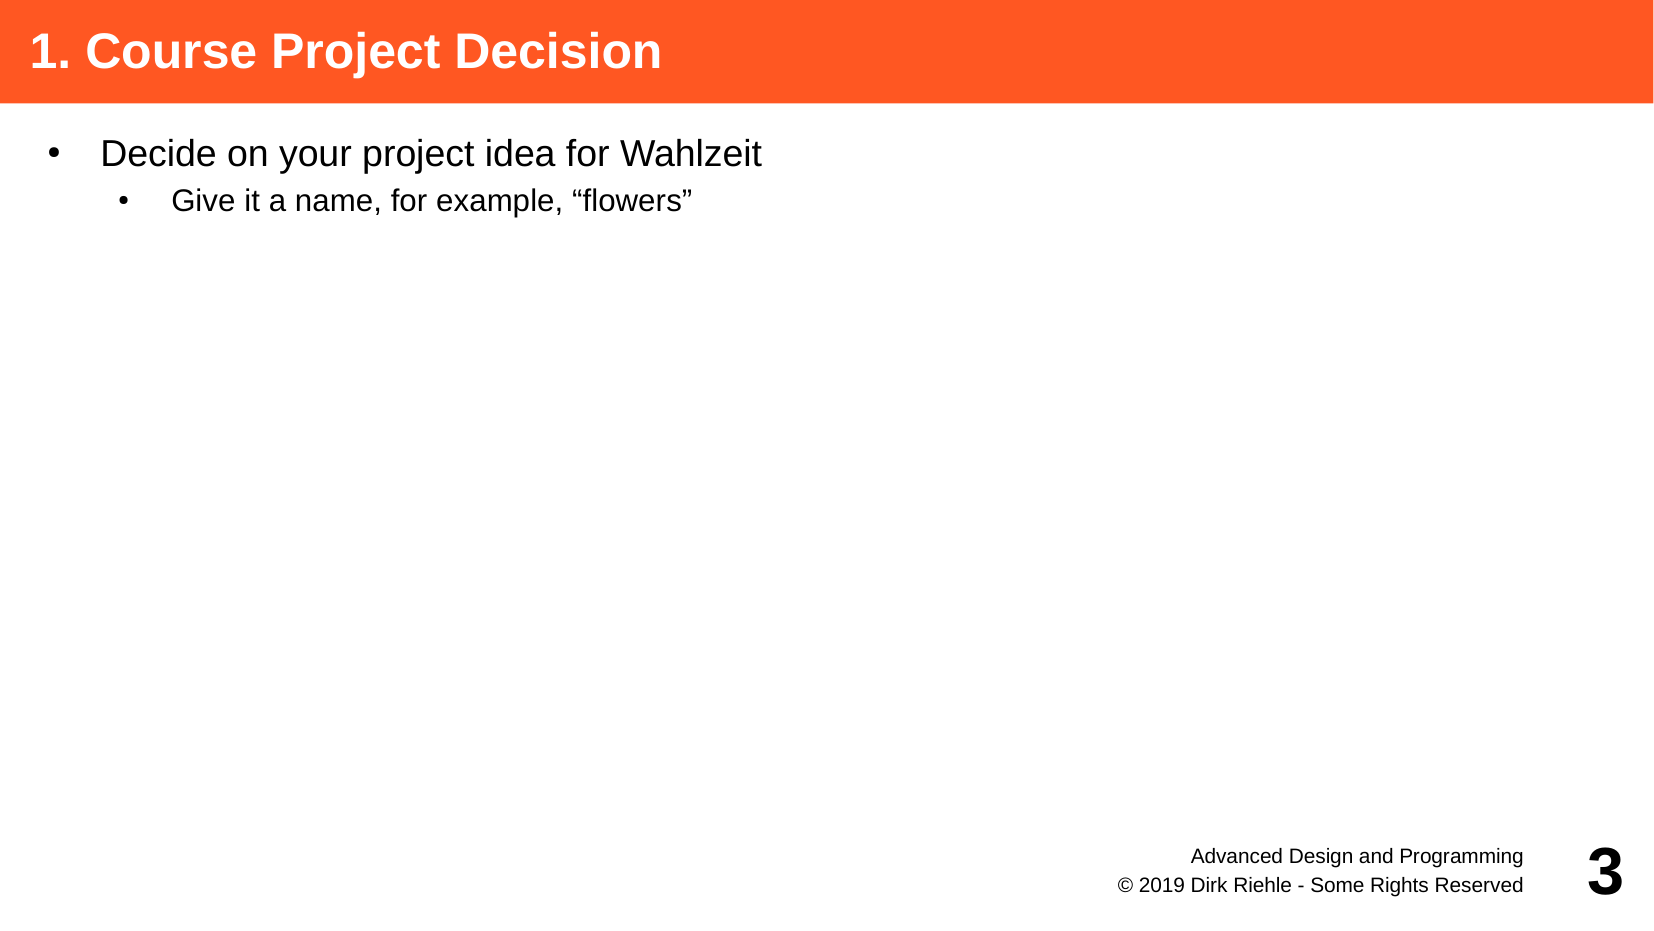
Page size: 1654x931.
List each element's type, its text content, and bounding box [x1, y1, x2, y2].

title 1. Course Project Decision [0, 0, 1654, 104]
list Decide on your project idea for Wahlzeit Give it a name, for example, “flowers” [29, 132, 1625, 813]
